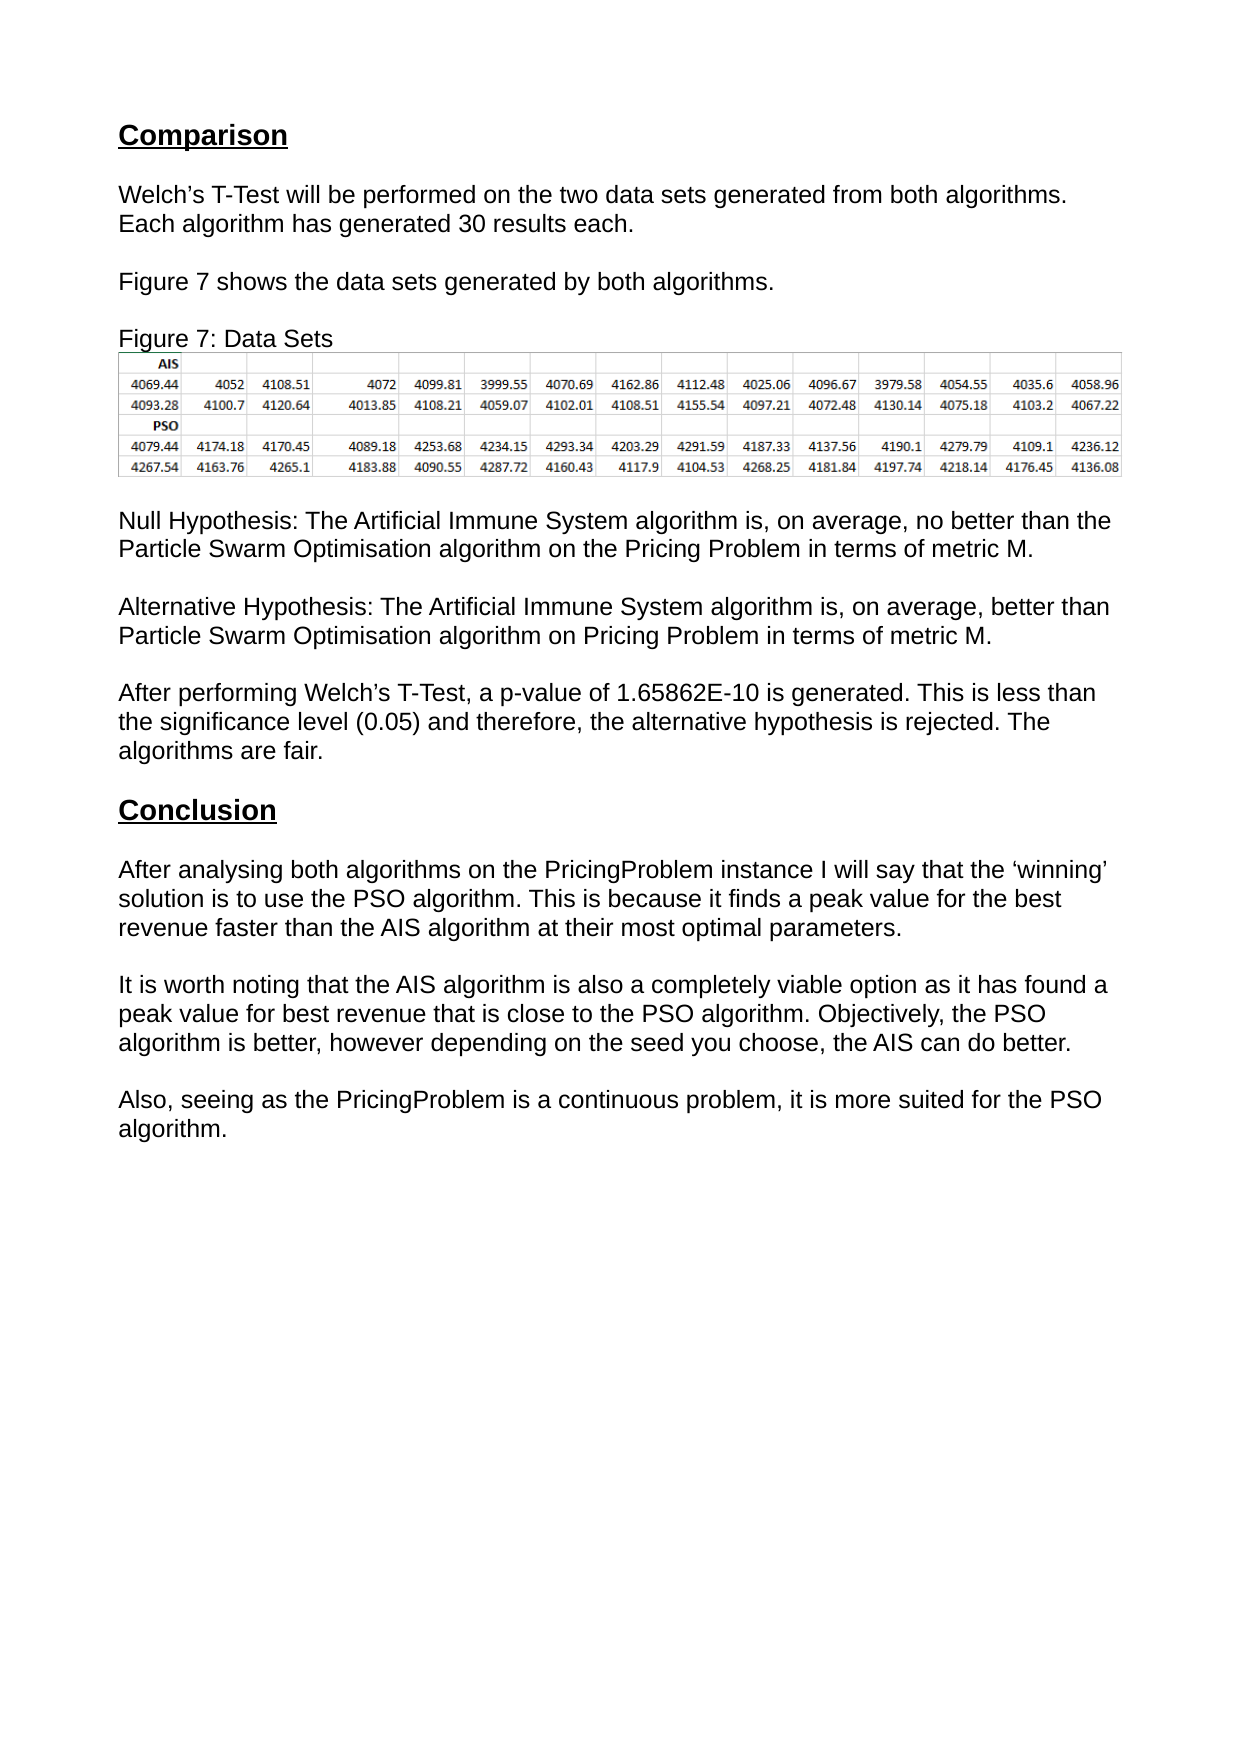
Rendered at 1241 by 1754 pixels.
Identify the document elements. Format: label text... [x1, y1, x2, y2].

text Figure 7: Data Sets [118, 324, 1122, 352]
text After performing Welch’s T-Test, a p-value of 1.65862E-10 is generated. This is less than the significance level (0.05) and therefore, the alternative hypothesis is rejected. The algorithms are fair. [118, 678, 1122, 764]
text Null Hypothesis: The Artificial Immune System algorithm is, on average, no better than the Particle Swarm Optimisation algorithm on the Pricing Problem in terms of metric M. [118, 506, 1122, 563]
text Also, seeing as the PricingProblem is a continuous problem, it is more suited for the PSO algorithm. [118, 1086, 1122, 1143]
text Comparison [118, 118, 1122, 152]
text Conclusion [118, 793, 1122, 827]
text Welch’s T-Test will be performed on the two data sets generated from both algorithms. Each algorithm has generated 30 results each. [118, 180, 1122, 238]
text Alternative Hypothesis: The Artificial Immune System algorithm is, on average, better than Particle Swarm Optimisation algorithm on Pricing Problem in terms of metric M. [118, 592, 1122, 649]
text After analysing both algorithms on the PricingProblem instance I will say that the ‘winning’ solution is to use the PSO algorithm. This is because it finds a peak value for the best revenue faster than the AIS algorithm at their most optimal parameters. [118, 856, 1122, 942]
text It is worth noting that the AIS algorithm is also a completely viable option as it has found a peak value for best revenue that is close to the PSO algorithm. Objectively, the PSO algorithm is better, however depending on the seed you choose, the AIS can do better. [118, 971, 1122, 1057]
text Figure 7 shows the data sets generated by both algorithms. [118, 267, 1122, 295]
